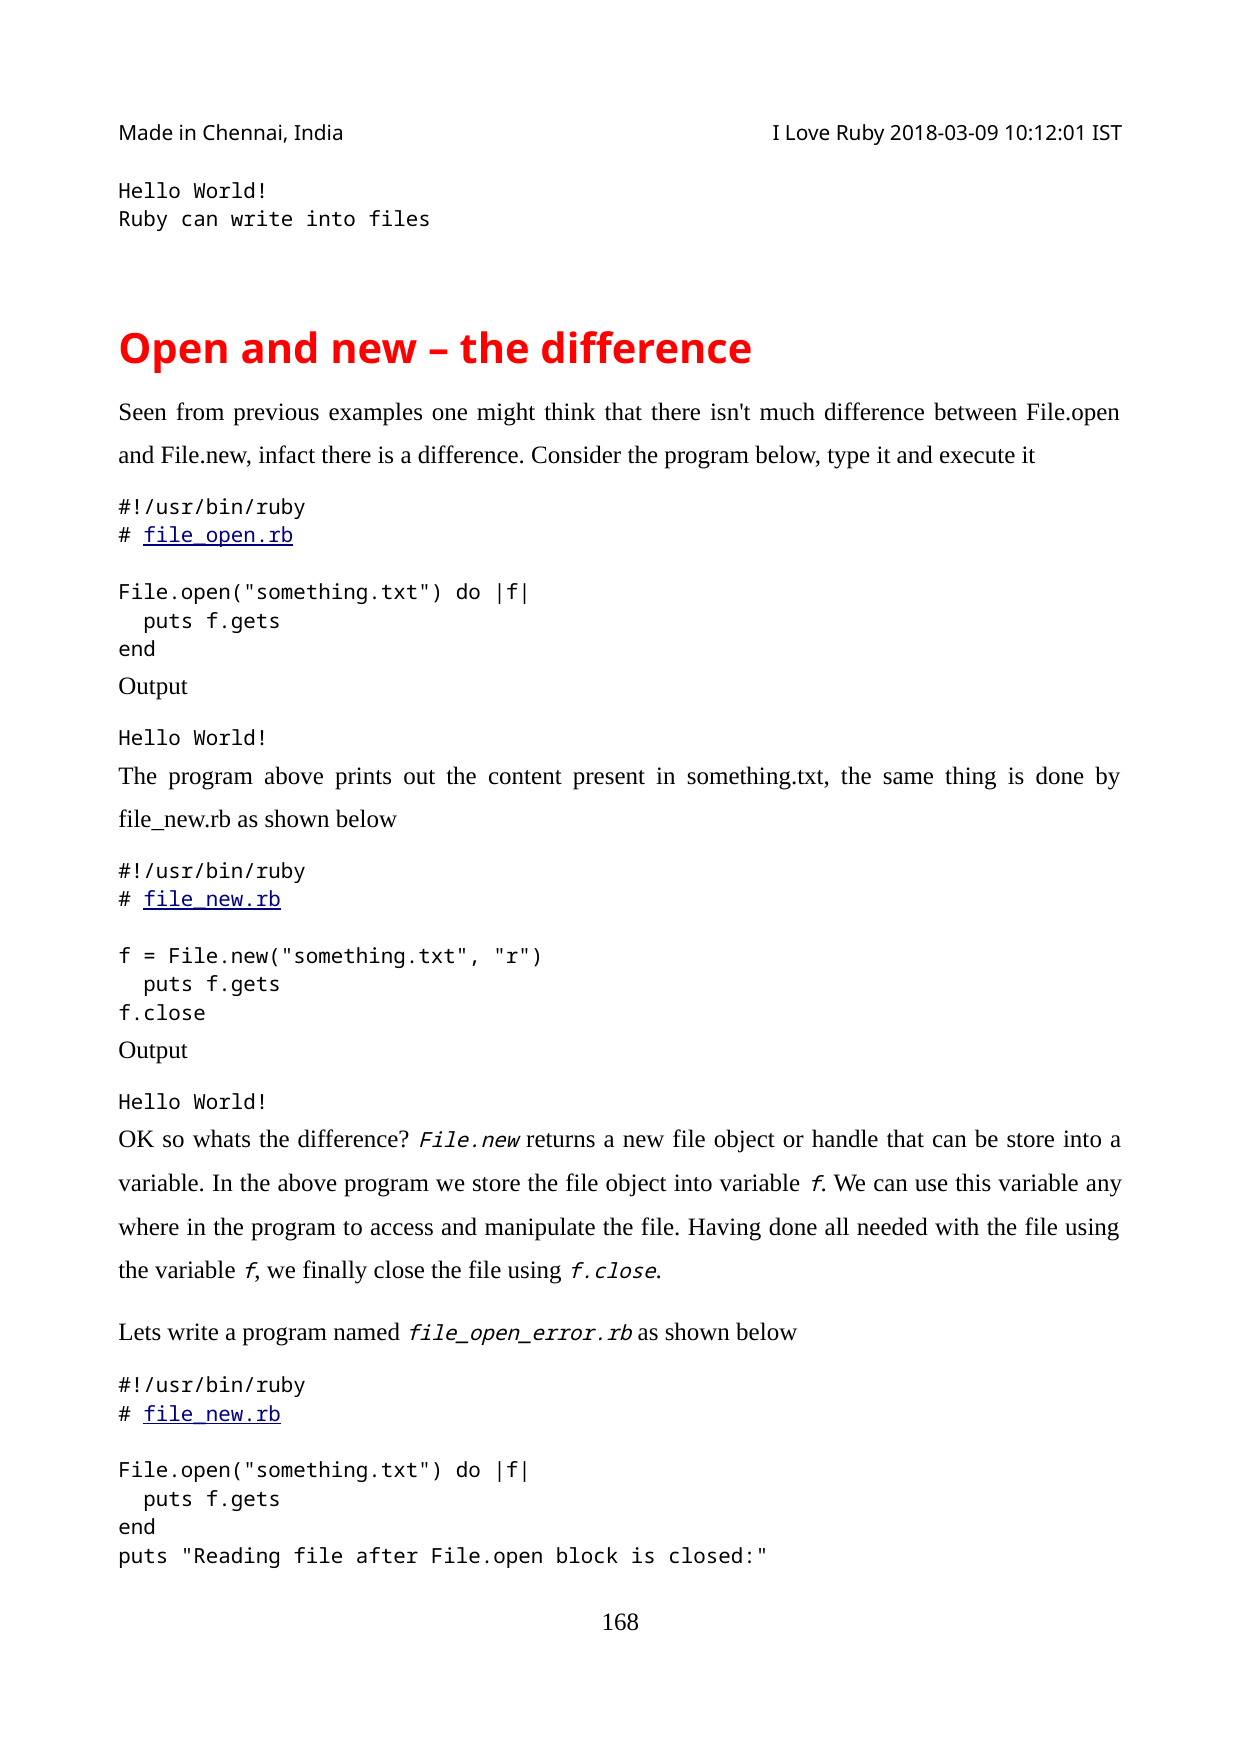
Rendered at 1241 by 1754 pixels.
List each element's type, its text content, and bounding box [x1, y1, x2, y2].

text puts "Reading file after File.open block is closed:" [118, 1541, 1122, 1569]
text end [118, 1512, 1122, 1541]
text Lets write a program named file_open_error.rb as shown below [118, 1317, 1122, 1347]
text Seen from previous examples one might think that there isn't much difference between File.open and File.new, infact there is a difference. Consider the program below, type it and execute it [118, 397, 1122, 469]
text OK so whats the difference? File.new returns a new file object or handle that can be store into a variable. In the above program we store the file object into variable f. We can use this variable any where in the program to access and manipulate the file. Having done all needed with the file using the variable f, we finally close the file using f.close. [118, 1124, 1122, 1285]
text #!/usr/bin/ruby [118, 492, 1122, 520]
text f.close [118, 998, 1122, 1026]
text Output [118, 1035, 1122, 1064]
text #!/usr/bin/ruby [118, 856, 1122, 884]
text end [118, 634, 1122, 663]
text # file_new.rb [118, 884, 1122, 913]
text # file_new.rb [118, 1399, 1122, 1427]
text puts f.gets [118, 969, 1122, 998]
text Hello World! [118, 1087, 1122, 1116]
subtitle Open and new – the difference [118, 319, 1122, 376]
text The program above prints out the content present in something.txt, the same thing is done by file_new.rb as shown below [118, 761, 1122, 833]
text Ruby can write into files [118, 204, 1122, 233]
text #!/usr/bin/ruby [118, 1370, 1122, 1399]
text Hello World! [118, 723, 1122, 752]
text # file_open.rb [118, 520, 1122, 549]
text f = File.new("something.txt", "r") [118, 941, 1122, 969]
text puts f.gets [118, 1484, 1122, 1512]
text Hello World! [118, 176, 1122, 204]
text File.open("something.txt") do |f| [118, 1456, 1122, 1484]
text File.open("something.txt") do |f| [118, 577, 1122, 606]
text puts f.gets [118, 606, 1122, 634]
text Output [118, 671, 1122, 700]
